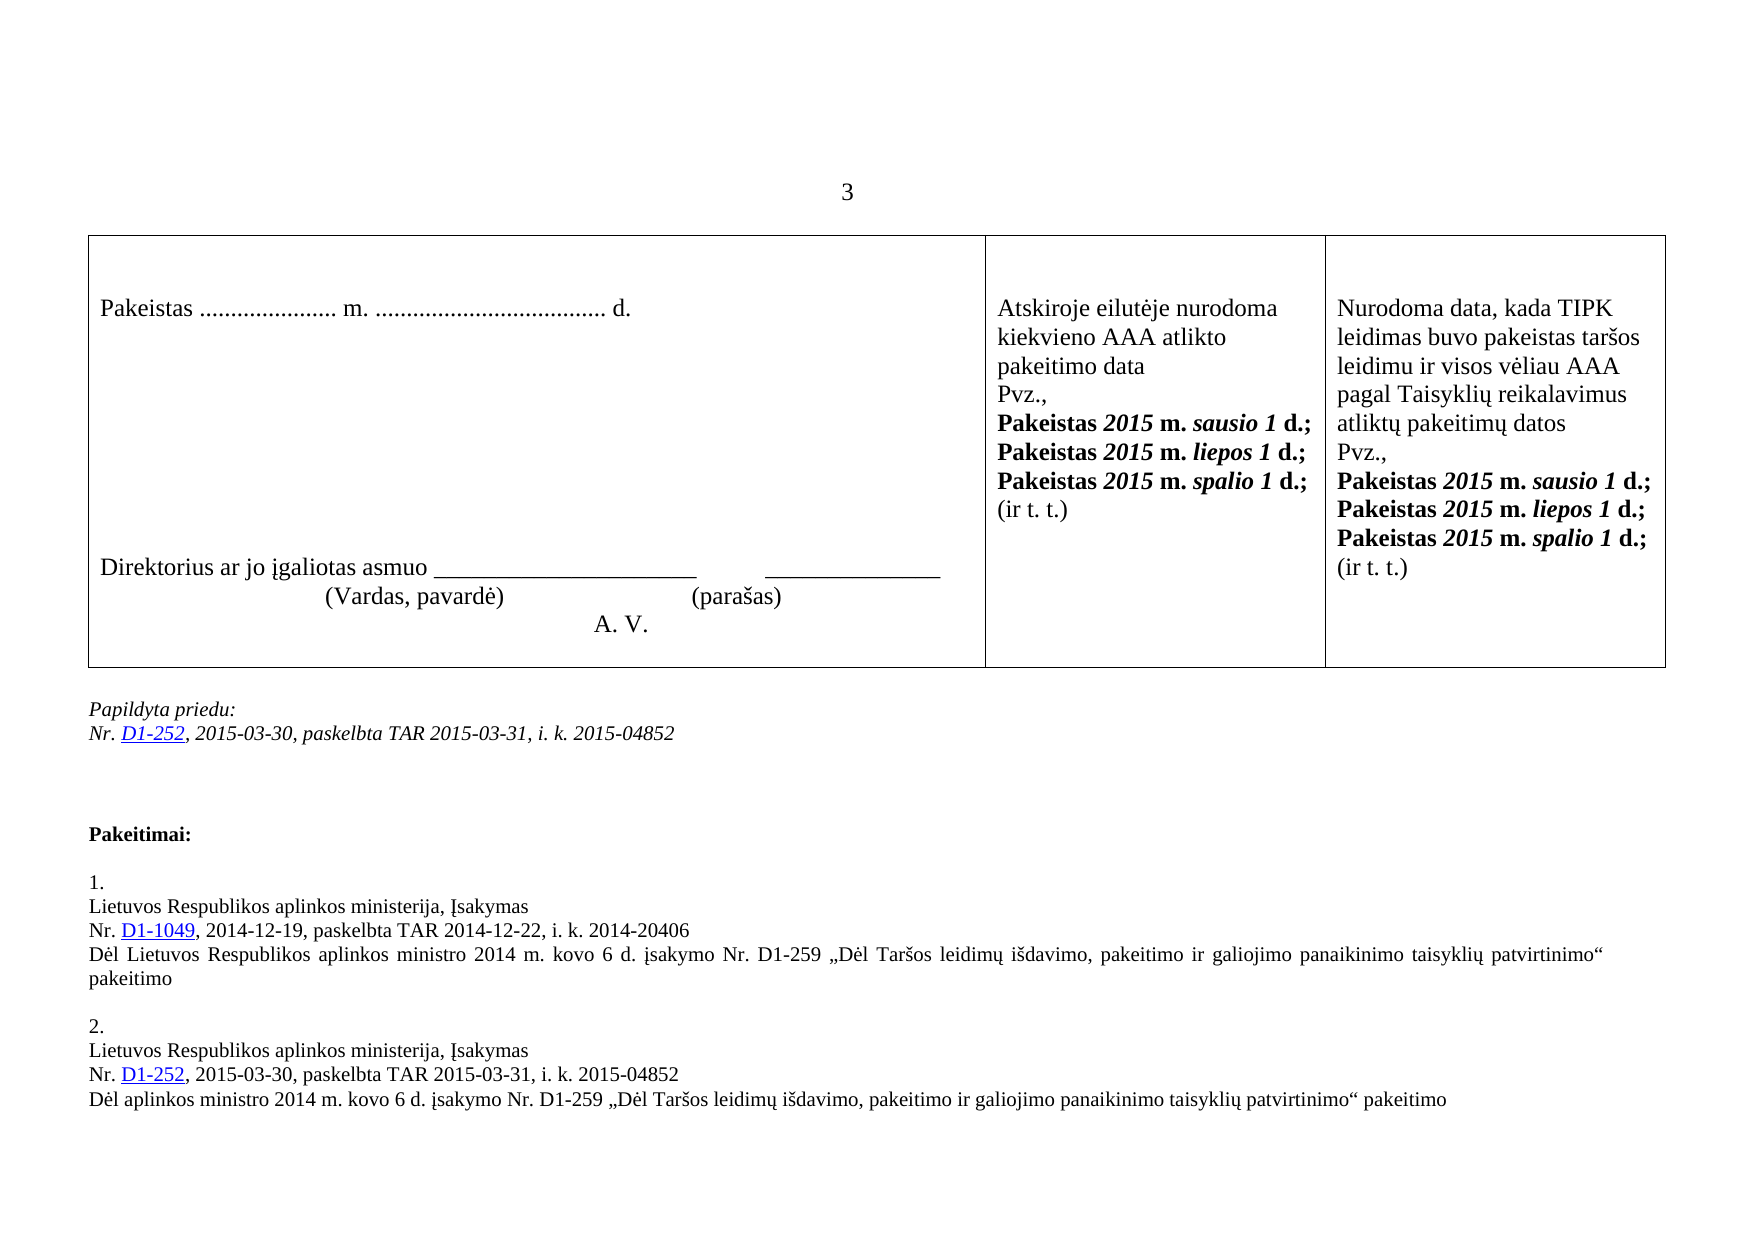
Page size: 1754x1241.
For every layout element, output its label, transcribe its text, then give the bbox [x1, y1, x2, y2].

text 2. [89, 1014, 1606, 1038]
text Papildyta priedu: [89, 697, 1606, 721]
text Lietuvos Respublikos aplinkos ministerija, Įsakymas [89, 894, 1606, 918]
text Nr. D1-1049, 2014-12-19, paskelbta TAR 2014-12-22, i. k. 2014-20406 [89, 918, 1606, 942]
text Nr. D1-252, 2015-03-30, paskelbta TAR 2015-03-31, i. k. 2015-04852 [89, 721, 1606, 745]
table_cell Pakeistas ...................... m. ..................................... d. Direktorius ar jo įgaliotas asmuo _____________________ ______________ (Vardas, pavardė) (parašas) A. V. [89, 236, 985, 667]
text Pakeitimai: [89, 822, 1606, 846]
text Dėl aplinkos ministro 2014 m. kovo 6 d. įsakymo Nr. D1-259 „Dėl Taršos leidimų išdavimo, pakeitimo ir galiojimo panaikinimo taisyklių patvirtinimo“ pakeitimo [89, 1086, 1606, 1111]
text Lietuvos Respublikos aplinkos ministerija, Įsakymas [89, 1038, 1606, 1062]
text 1. [89, 870, 1606, 894]
table_cell Atskiroje eilutėje nurodoma kiekvieno AAA atlikto pakeitimo data Pvz., Pakeistas 2015 m. sausio 1 d.; Pakeistas 2015 m. liepos 1 d.; Pakeistas 2015 m. spalio 1 d.; (ir t. t.) [986, 236, 1325, 667]
text Nr. D1-252, 2015-03-30, paskelbta TAR 2015-03-31, i. k. 2015-04852 [89, 1062, 1606, 1086]
table_cell Nurodoma data, kada TIPK leidimas buvo pakeistas taršos leidimu ir visos vėliau AAA pagal Taisyklių reikalavimus atliktų pakeitimų datos Pvz., Pakeistas 2015 m. sausio 1 d.; Pakeistas 2015 m. liepos 1 d.; Pakeistas 2015 m. spalio 1 d.; (ir t. t.) [1326, 236, 1665, 667]
text Dėl Lietuvos Respublikos aplinkos ministro 2014 m. kovo 6 d. įsakymo Nr. D1-259 „Dėl Taršos leidimų išdavimo, pakeitimo ir galiojimo panaikinimo taisyklių patvirtinimo“ pakeitimo [89, 942, 1606, 990]
